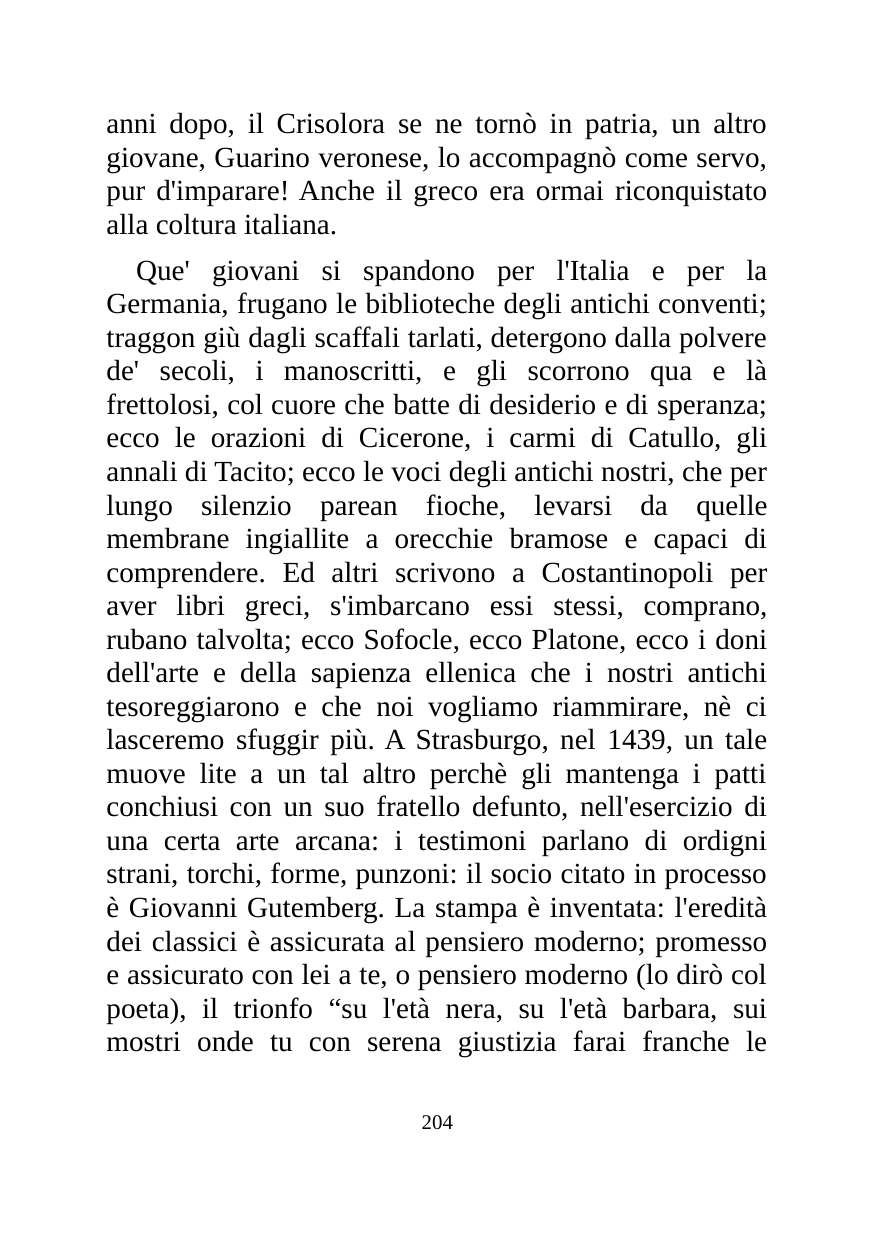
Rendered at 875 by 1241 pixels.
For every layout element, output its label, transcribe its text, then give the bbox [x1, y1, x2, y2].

text Que' giovani si spandono per l'Italia e per la Germania, frugano le biblioteche degli antichi conventi; traggon giù dagli scaffali tarlati, detergono dalla polvere de' secoli, i manoscritti, e gli scorrono qua e là frettolosi, col cuore che batte di desiderio e di speranza; ecco le orazioni di Cicerone, i carmi di Catullo, gli annali di Tacito; ecco le voci degli antichi nostri, che per lungo silenzio parean fioche, levarsi da quelle membrane ingiallite a orecchie bramose e capaci di comprendere. Ed altri scrivono a Costantinopoli per aver libri greci, s'imbarcano essi stessi, comprano, rubano talvolta; ecco Sofocle, ecco Platone, ecco i doni dell'arte e della sapienza ellenica che i nostri antichi tesoreggiarono e che noi vogliamo riammirare, nè ci lasceremo sfuggir più. A Strasburgo, nel 1439, un tale muove lite a un tal altro perchè gli mantenga i patti conchiusi con un suo fratello defunto, nell'esercizio di una certa arte arcana: i testimoni parlano di ordigni strani, torchi, forme, punzoni: il socio citato in processo è Giovanni Gutemberg. La stampa è inventata: l'eredità dei classici è assicurata al pensiero moderno; promesso e assicurato con lei a te, o pensiero moderno (lo dirò col poeta), il trionfo “su l'età nera, su l'età barbara, sui mostri onde tu con serena giustizia farai franche le [106, 253, 768, 1058]
text anni dopo, il Crisolora se ne tornò in patria, un altro giovane, Guarino veronese, lo accompagnò come servo, pur d'imparare! Anche il greco era ormai riconquistato alla coltura italiana. [106, 106, 768, 240]
